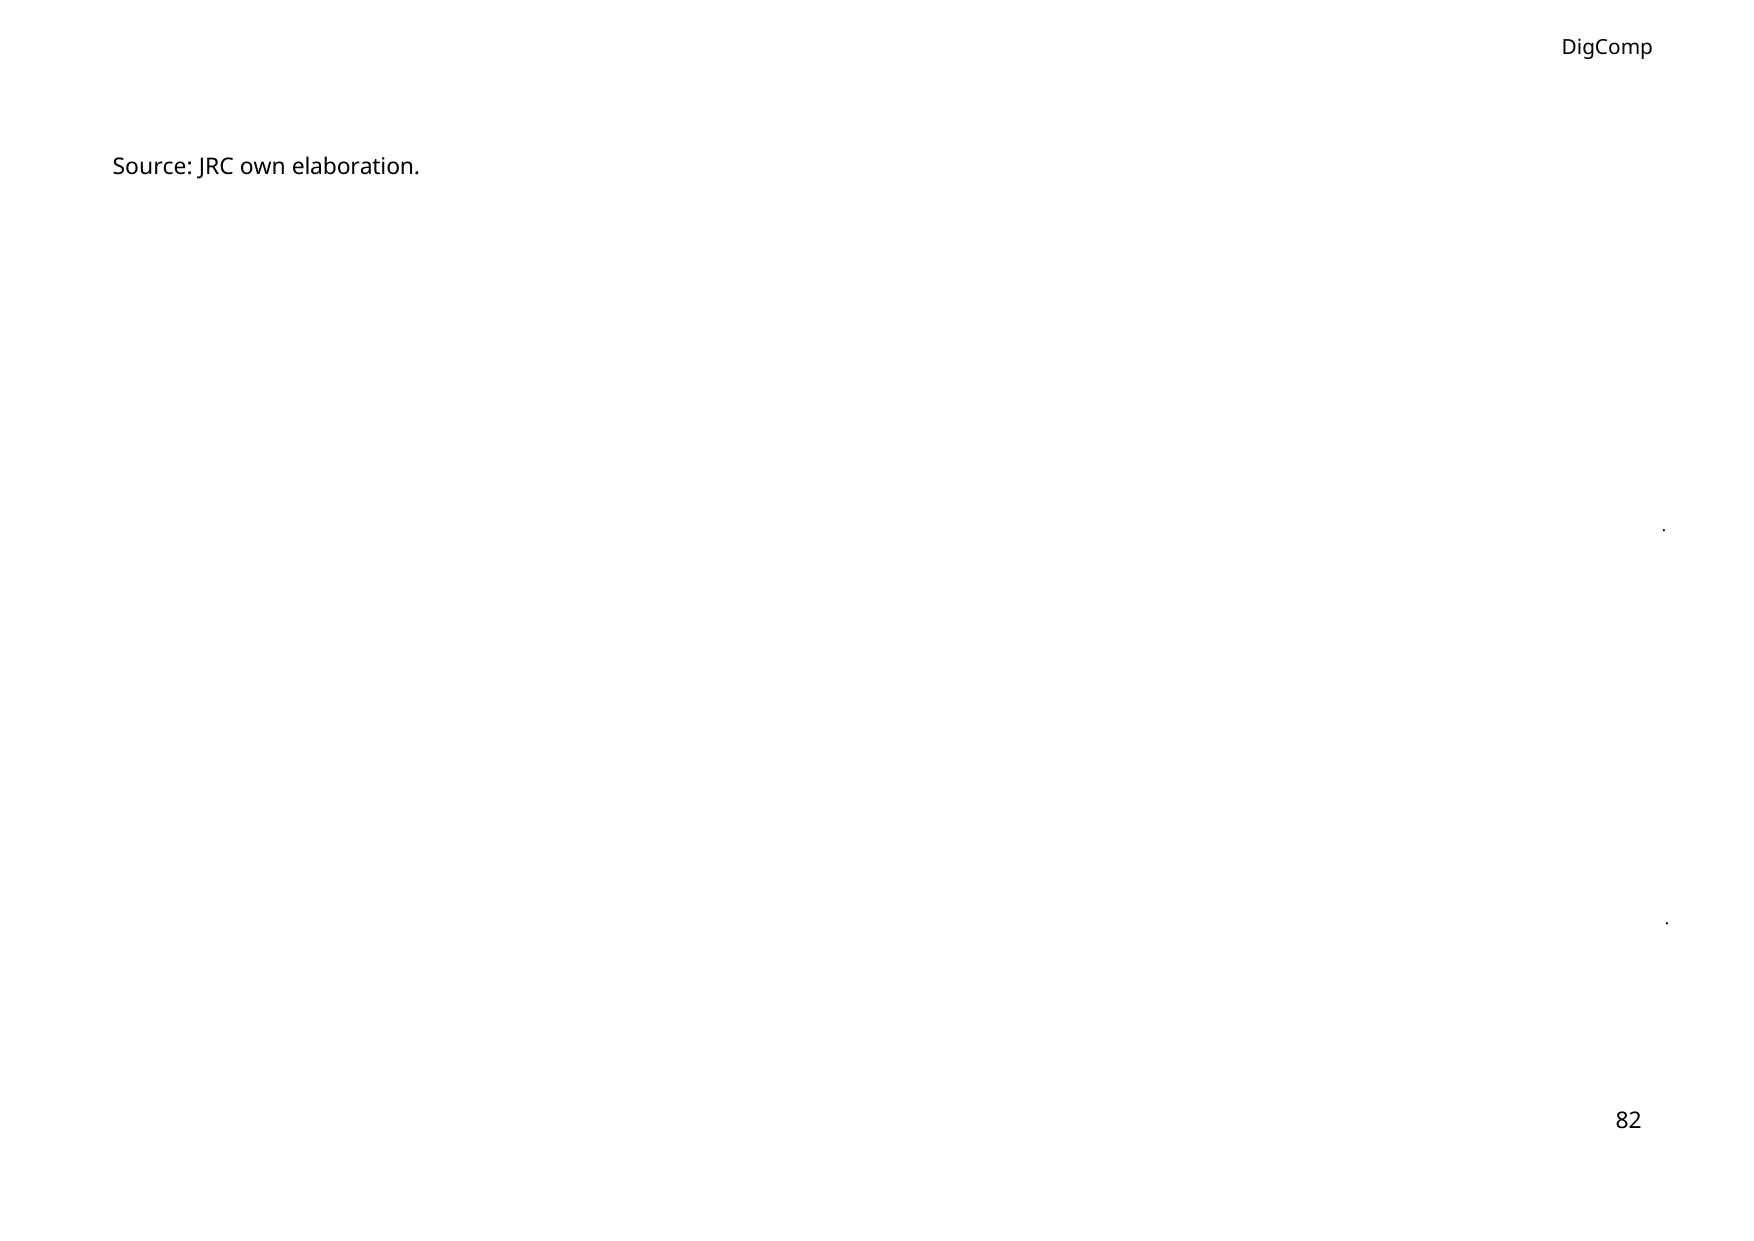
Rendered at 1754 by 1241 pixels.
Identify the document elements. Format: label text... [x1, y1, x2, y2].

text Source: JRC own elaboration. [112, 150, 1641, 181]
